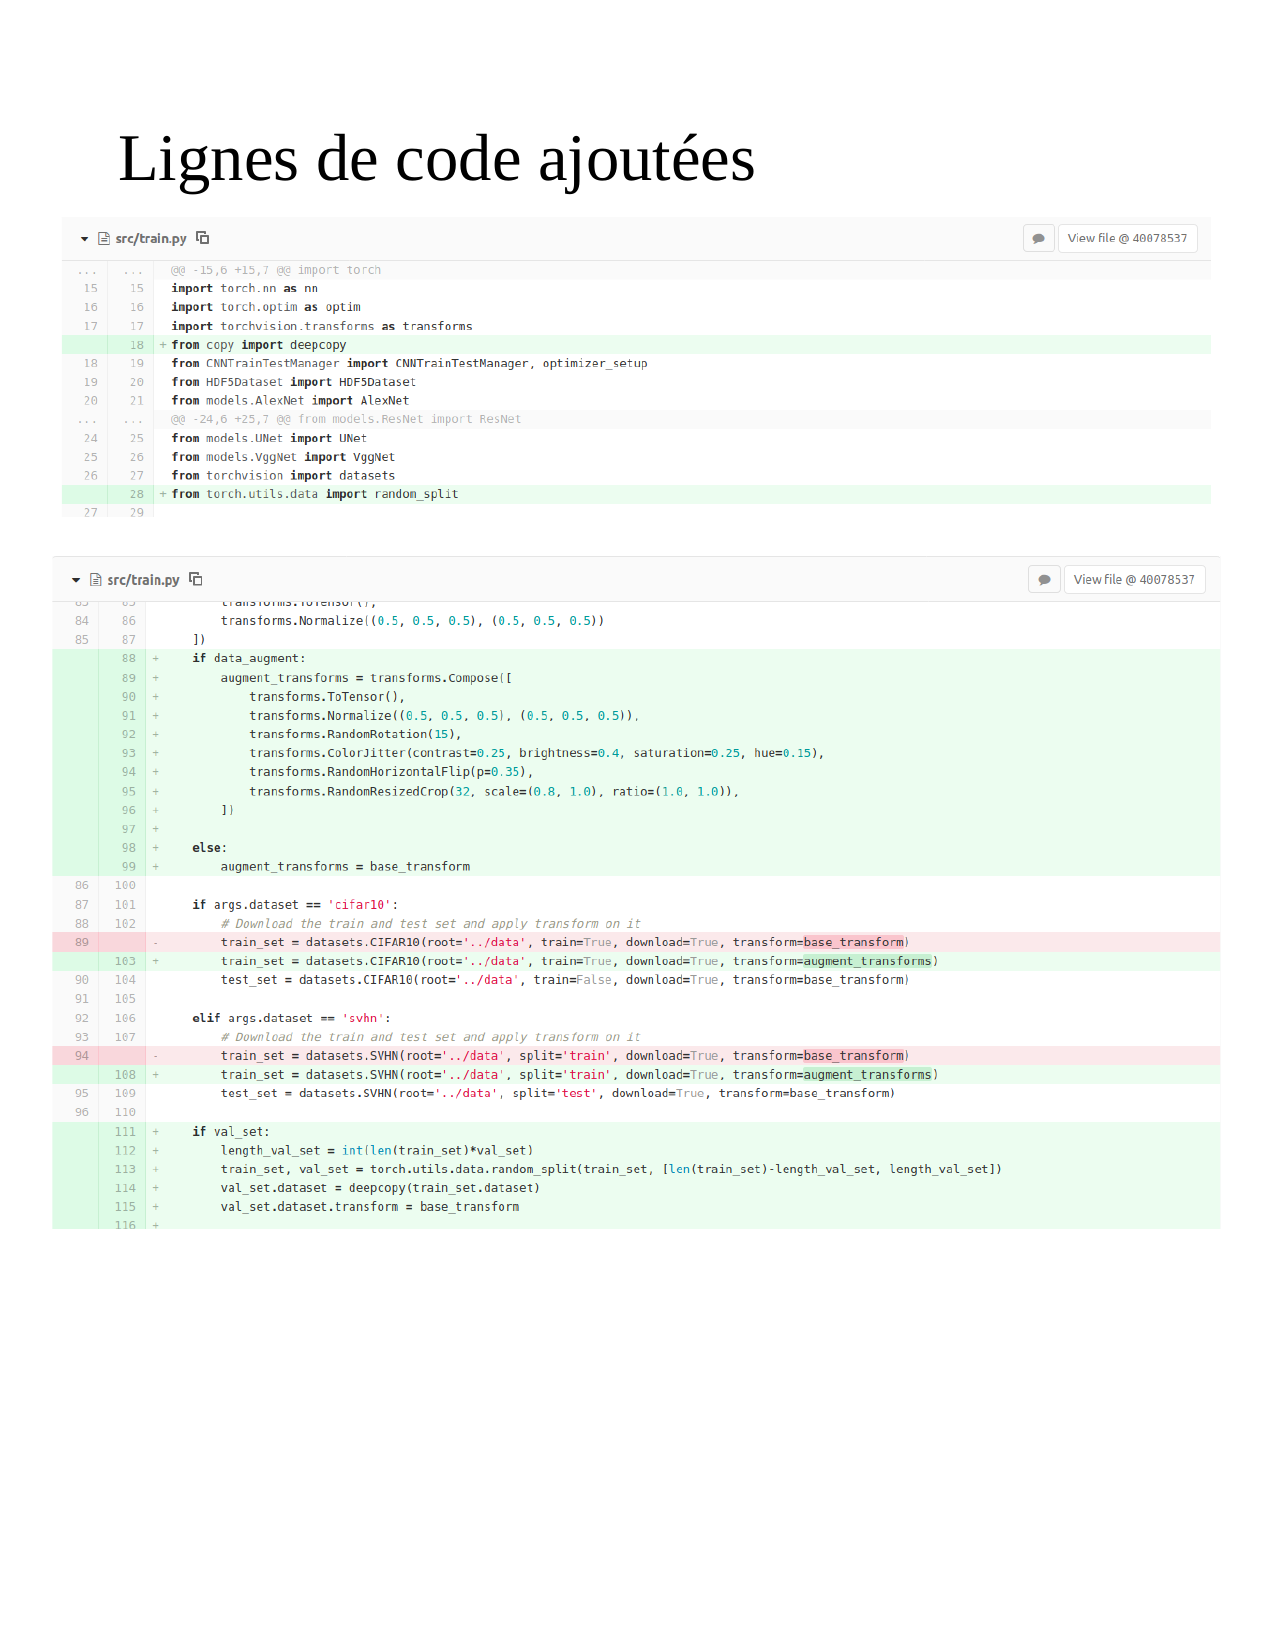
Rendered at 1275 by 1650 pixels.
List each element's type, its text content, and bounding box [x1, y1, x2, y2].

picture [52, 556, 1221, 1229]
text Lignes de code ajoutées [118, 118, 1157, 195]
picture [61, 217, 1211, 517]
